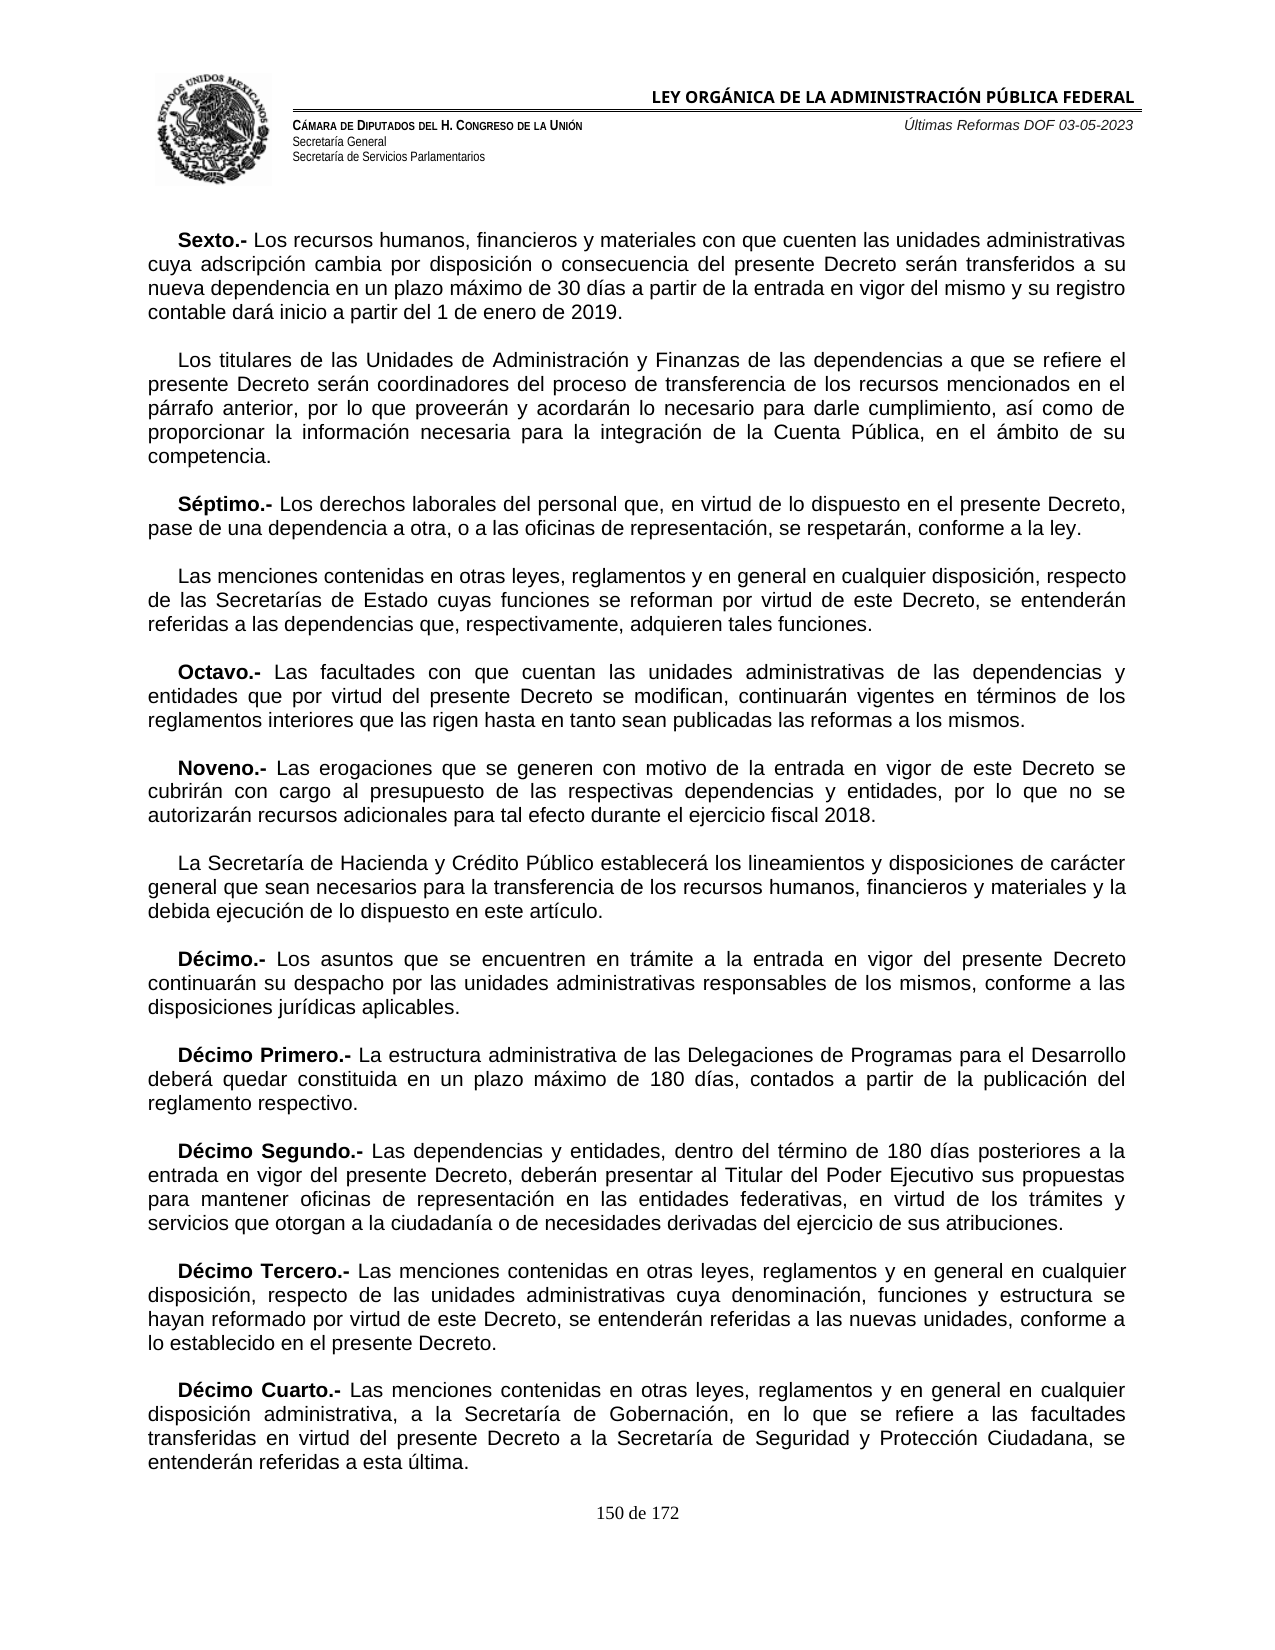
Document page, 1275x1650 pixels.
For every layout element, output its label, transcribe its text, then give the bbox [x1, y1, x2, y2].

text Décimo Segundo.- Las dependencias y entidades, dentro del término de 180 días posteriores a la entrada en vigor del presente Decreto, deberán presentar al Titular del Poder Ejecutivo sus propuestas para mantener oficinas de representación en las entidades federativas, en virtud de los trámites y servicios que otorgan a la ciudadanía o de necesidades derivadas del ejercicio de sus atribuciones. [148, 1139, 1127, 1234]
text Los titulares de las Unidades de Administración y Finanzas de las dependencias a que se refiere el presente Decreto serán coordinadores del proceso de transferencia de los recursos mencionados en el párrafo anterior, por lo que proveerán y acordarán lo necesario para darle cumplimiento, así como de proporcionar la información necesaria para la integración de la Cuenta Pública, en el ámbito de su competencia. [148, 348, 1127, 468]
text La Secretaría de Hacienda y Crédito Público establecerá los lineamientos y disposiciones de carácter general que sean necesarios para la transferencia de los recursos humanos, financieros y materiales y la debida ejecución de lo dispuesto en este artículo. [148, 851, 1127, 923]
text Séptimo.- Los derechos laborales del personal que, en virtud de lo dispuesto en el presente Decreto, pase de una dependencia a otra, o a las oficinas de representación, se respetarán, conforme a la ley. [148, 492, 1127, 540]
text Noveno.- Las erogaciones que se generen con motivo de la entrada en vigor de este Decreto se cubrirán con cargo al presupuesto de las respectivas dependencias y entidades, por lo que no se autorizarán recursos adicionales para tal efecto durante el ejercicio fiscal 2018. [148, 755, 1127, 827]
text Octavo.- Las facultades con que cuentan las unidades administrativas de las dependencias y entidades que por virtud del presente Decreto se modifican, continuarán vigentes en términos de los reglamentos interiores que las rigen hasta en tanto sean publicadas las reformas a los mismos. [148, 659, 1127, 731]
text Sexto.- Los recursos humanos, financieros y materiales con que cuenten las unidades administrativas cuya adscripción cambia por disposición o consecuencia del presente Decreto serán transferidos a su nueva dependencia en un plazo máximo de 30 días a partir de la entrada en vigor del mismo y su registro contable dará inicio a partir del 1 de enero de 2019. [148, 228, 1127, 324]
text Décimo Tercero.- Las menciones contenidas en otras leyes, reglamentos y en general en cualquier disposición, respecto de las unidades administrativas cuya denominación, funciones y estructura se hayan reformado por virtud de este Decreto, se entenderán referidas a las nuevas unidades, conforme a lo establecido en el presente Decreto. [148, 1258, 1127, 1354]
text Décimo Cuarto.- Las menciones contenidas en otras leyes, reglamentos y en general en cualquier disposición administrativa, a la Secretaría de Gobernación, en lo que se refiere a las facultades transferidas en virtud del presente Decreto a la Secretaría de Seguridad y Protección Ciudadana, se entenderán referidas a esta última. [148, 1378, 1127, 1474]
text Décimo Primero.- La estructura administrativa de las Delegaciones de Programas para el Desarrollo deberá quedar constituida en un plazo máximo de 180 días, contados a partir de la publicación del reglamento respectivo. [148, 1043, 1127, 1115]
text Las menciones contenidas en otras leyes, reglamentos y en general en cualquier disposición, respecto de las Secretarías de Estado cuyas funciones se reforman por virtud de este Decreto, se entenderán referidas a las dependencias que, respectivamente, adquieren tales funciones. [148, 564, 1127, 636]
text Décimo.- Los asuntos que se encuentren en trámite a la entrada en vigor del presente Decreto continuarán su despacho por las unidades administrativas responsables de los mismos, conforme a las disposiciones jurídicas aplicables. [148, 947, 1127, 1019]
